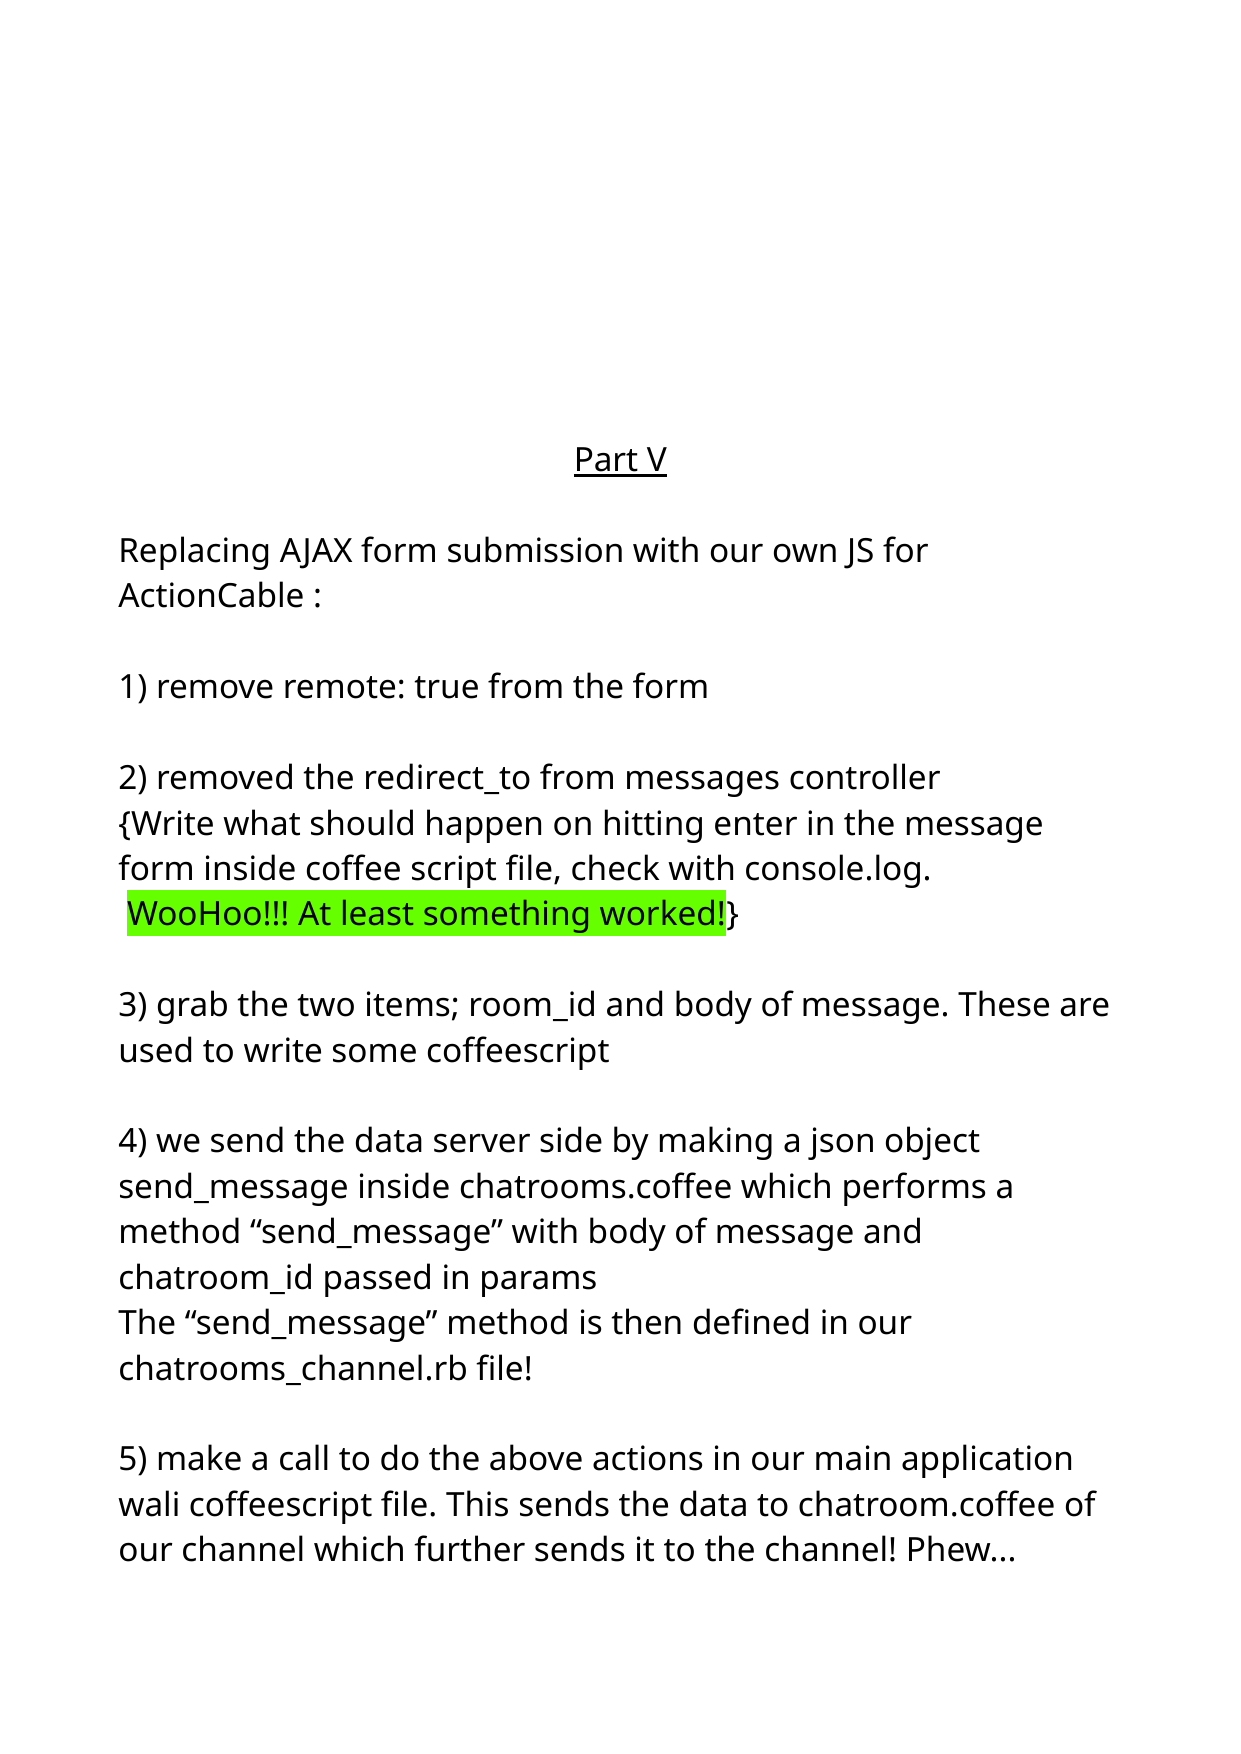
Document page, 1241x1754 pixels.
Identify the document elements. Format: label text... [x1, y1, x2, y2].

text Replacing AJAX form submission with our own JS for ActionCable : [118, 527, 1122, 618]
text 3) grab the two items; room_id and body of message. These are used to write some coffeescript [118, 981, 1122, 1072]
text 1) remove remote: true from the form [118, 663, 1122, 708]
text 5) make a call to do the above actions in our main application wali coffeescript file. This sends the data to chatroom.coffee of our channel which further sends it to the channel! Phew... [118, 1435, 1122, 1571]
text Part V [118, 436, 1122, 481]
text 4) we send the data server side by making a json object send_message inside chatrooms.coffee which performs a method “send_message” with body of message and chatroom_id passed in params [118, 1117, 1122, 1299]
text {Write what should happen on hitting enter in the message form inside coffee script file, check with console.log. [118, 799, 1122, 890]
text The “send_message” method is then defined in our chatrooms_channel.rb file! [118, 1299, 1122, 1390]
text 2) removed the redirect_to from messages controller [118, 754, 1122, 799]
text WooHoo!!! At least something worked!} [118, 890, 1122, 936]
